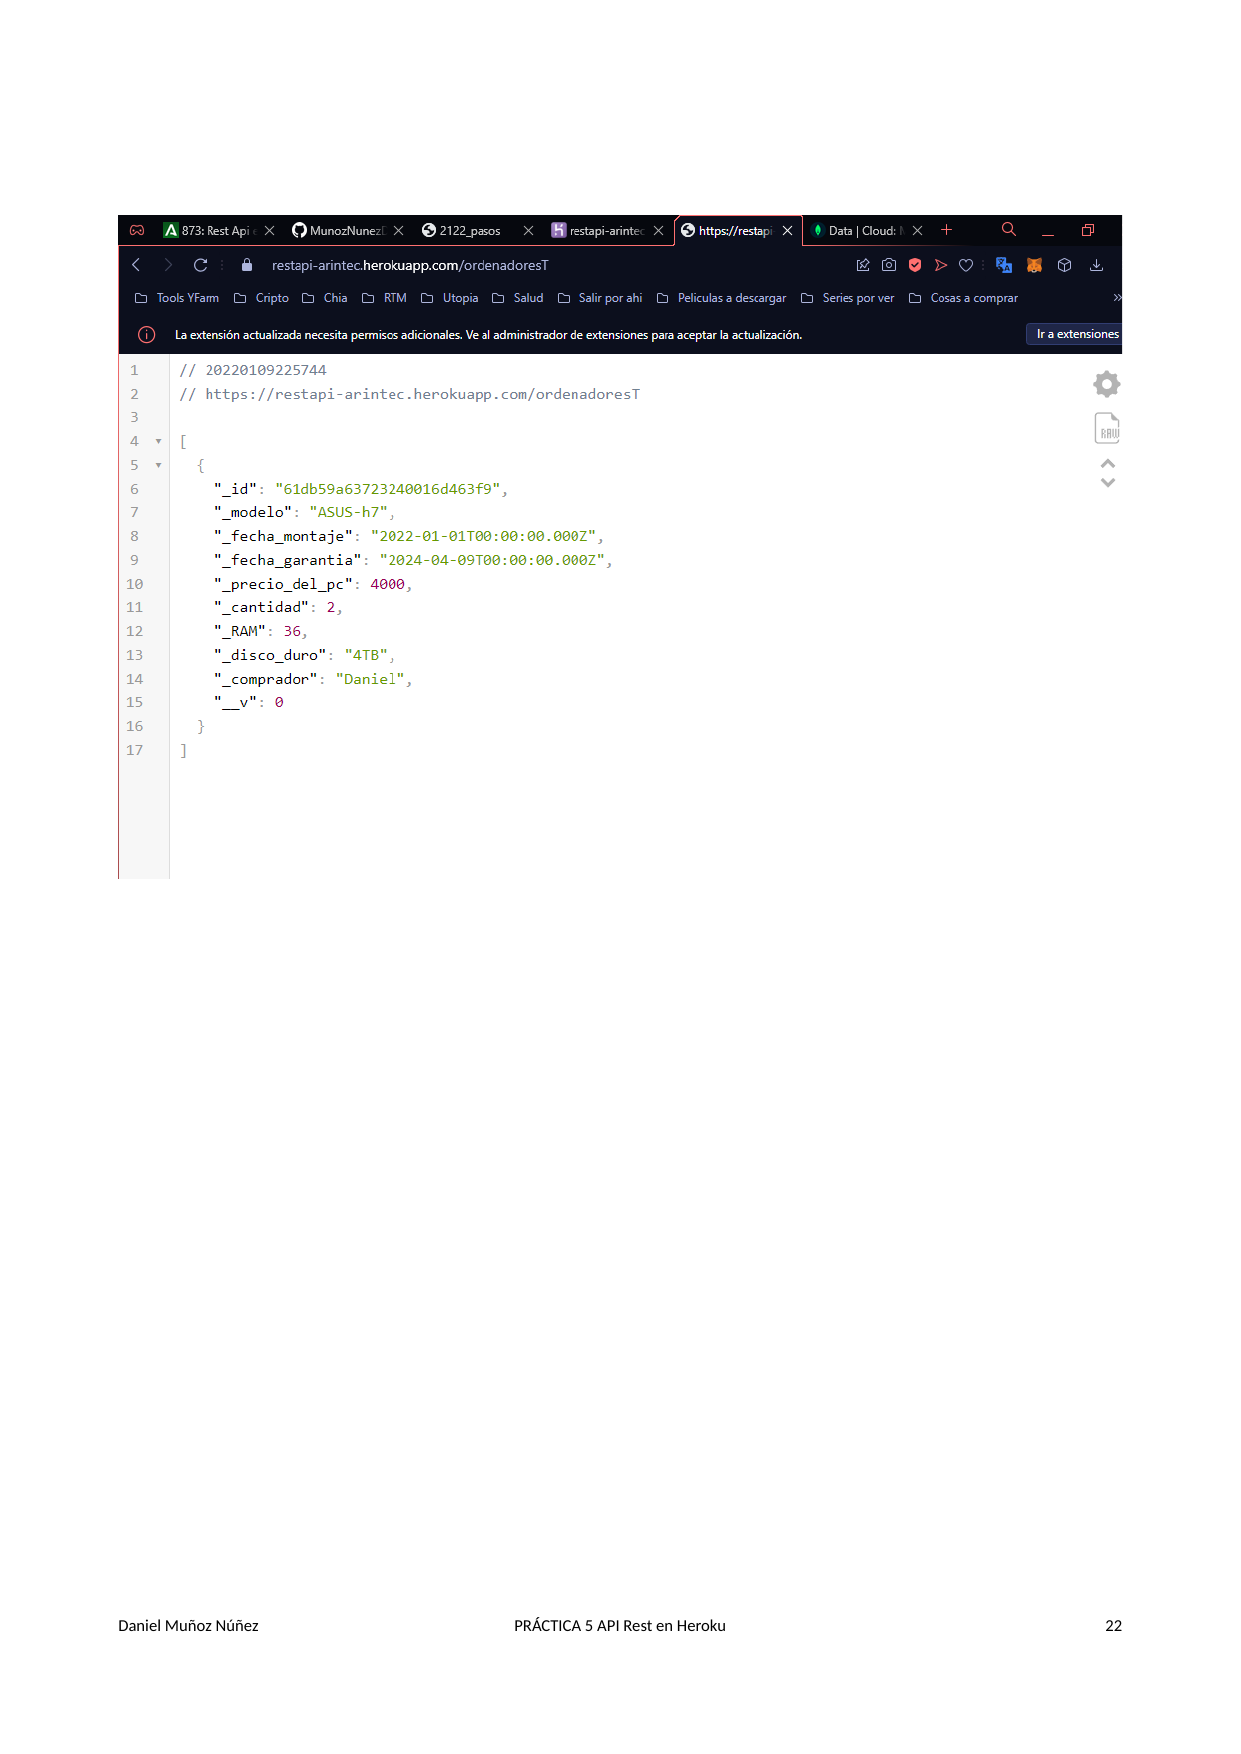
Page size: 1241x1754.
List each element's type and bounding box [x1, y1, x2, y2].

picture [118, 215, 1123, 879]
